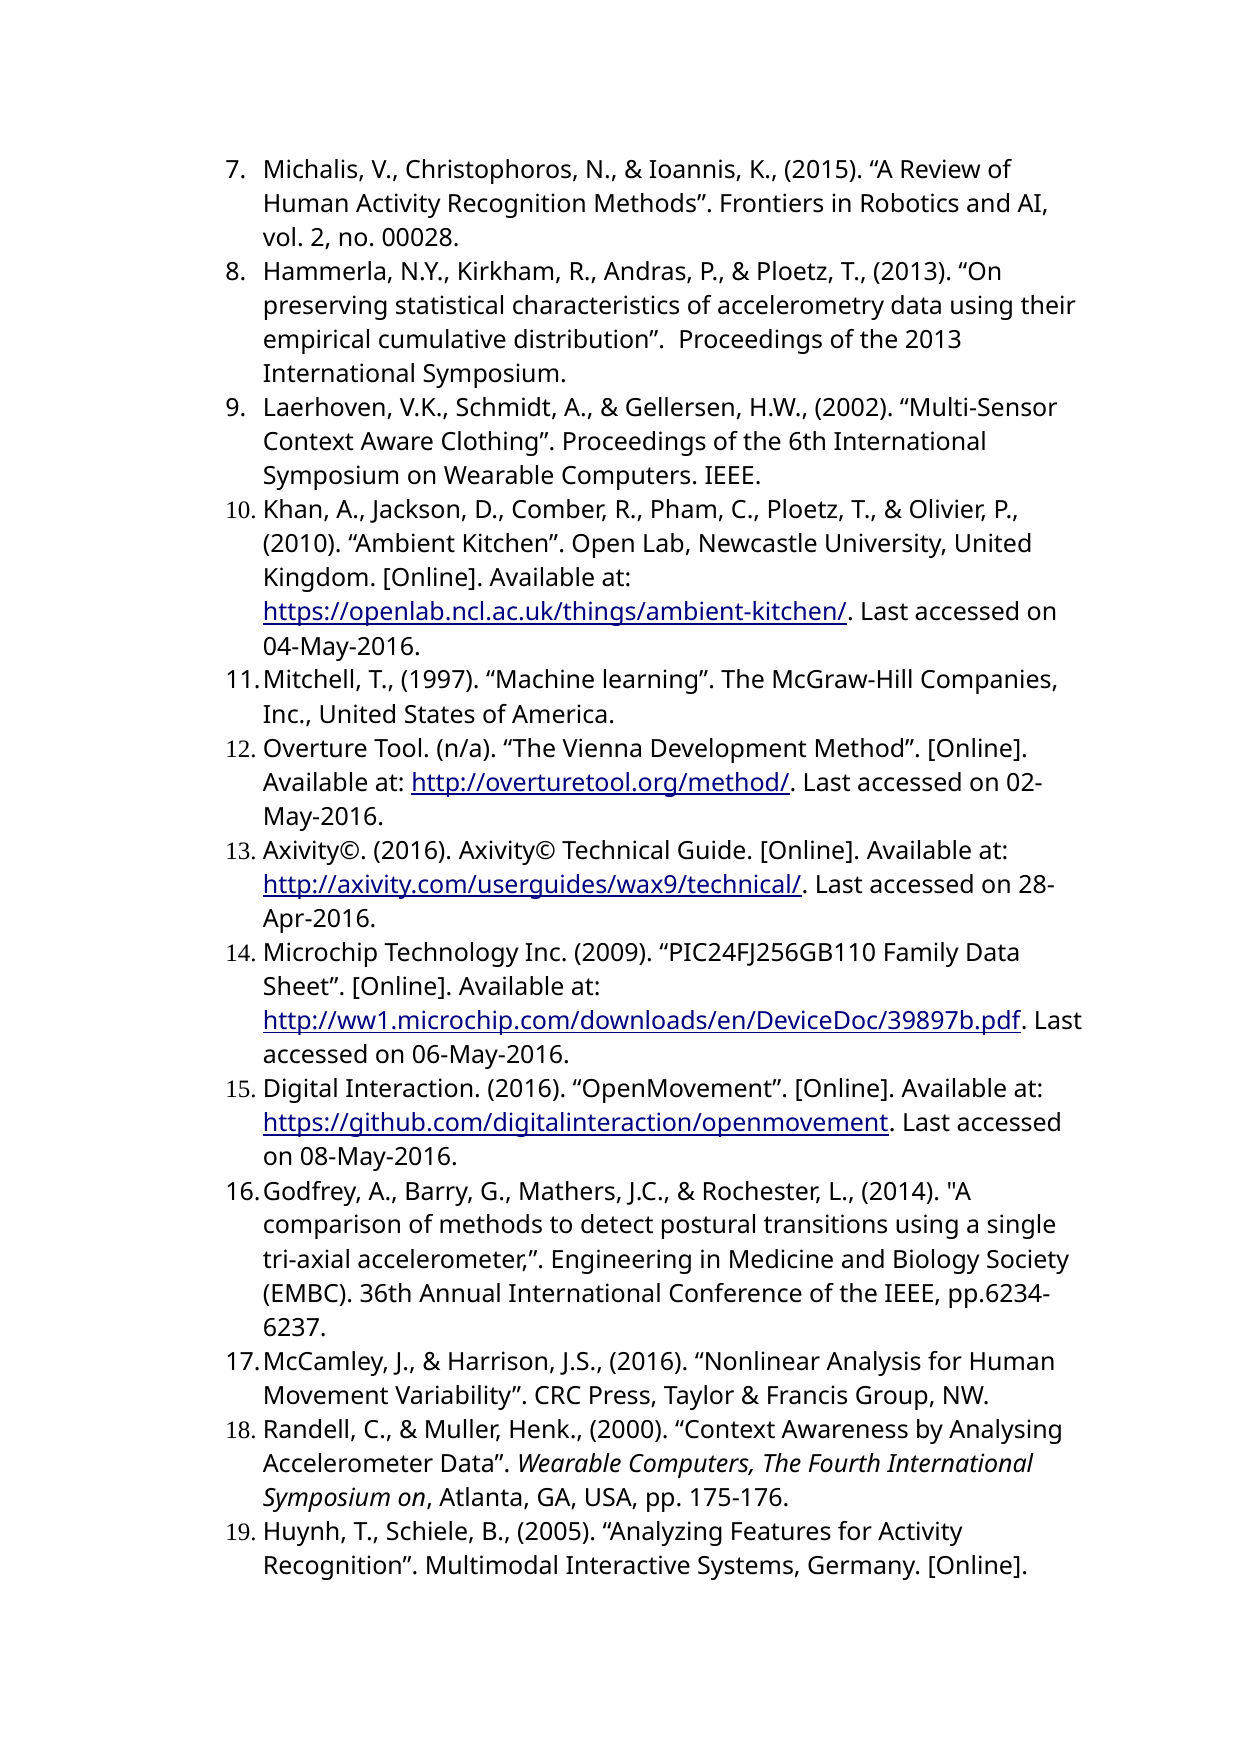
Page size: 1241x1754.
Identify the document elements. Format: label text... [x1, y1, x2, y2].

list Digital Interaction. (2016). “OpenMovement”. [Online]. Available at: https://github.com/digitalinteraction/openmovement. Last accessed on 08-May-2016. [225, 1071, 1089, 1173]
list Microchip Technology Inc. (2009). “PIC24FJ256GB110 Family Data Sheet”. [Online]. Available at: http://ww1.microchip.com/downloads/en/DeviceDoc/39897b.pdf. Last accessed on 06-May-2016. [225, 935, 1089, 1071]
list Hammerla, N.Y., Kirkham, R., Andras, P., & Ploetz, T., (2013). “On preserving statistical characteristics of accelerometry data using their empirical cumulative distribution”. Proceedings of the 2013 International Symposium. [225, 253, 1089, 390]
list Randell, C., & Muller, Henk., (2000). “Context Awareness by Analysing Accelerometer Data”. Wearable Computers, The Fourth International Symposium on, Atlanta, GA, USA, pp. 175-176. [225, 1412, 1089, 1514]
list Huynh, T., Schiele, B., (2005). “Analyzing Features for Activity Recognition”. Multimodal Interactive Systems, Germany. [Online]. [225, 1514, 1089, 1582]
list Michalis, V., Christophoros, N., & Ioannis, K., (2015). “A Review of Human Activity Recognition Methods”. Frontiers in Robotics and AI, vol. 2, no. 00028. [225, 151, 1089, 253]
list Khan, A., Jackson, D., Comber, R., Pham, C., Ploetz, T., & Olivier, P., (2010). “Ambient Kitchen”. Open Lab, Newcastle University, United Kingdom. [Online]. Available at: https://openlab.ncl.ac.uk/things/ambient-kitchen/. Last accessed on 04-May-2016. [225, 492, 1089, 662]
list Laerhoven, V.K., Schmidt, A., & Gellersen, H.W., (2002). “Multi-Sensor Context Aware Clothing”. Proceedings of the 6th International Symposium on Wearable Computers. IEEE. [225, 390, 1089, 492]
list Axivity©. (2016). Axivity© Technical Guide. [Online]. Available at: http://axivity.com/userguides/wax9/technical/. Last accessed on 28-Apr-2016. [225, 832, 1089, 935]
list McCamley, J., & Harrison, J.S., (2016). “Nonlinear Analysis for Human Movement Variability”. CRC Press, Taylor & Francis Group, NW. [225, 1343, 1089, 1412]
list Godfrey, A., Barry, G., Mathers, J.C., & Rochester, L., (2014). "A comparison of methods to detect postural transitions using a single tri-axial accelerometer,”. Engineering in Medicine and Biology Society (EMBC). 36th Annual International Conference of the IEEE, pp.6234-6237. [225, 1173, 1089, 1343]
list Mitchell, T., (1997). “Machine learning”. The McGraw-Hill Companies, Inc., United States of America. [225, 662, 1089, 730]
list Overture Tool. (n/a). “The Vienna Development Method”. [Online]. Available at: http://overturetool.org/method/. Last accessed on 02-May-2016. [225, 730, 1089, 832]
